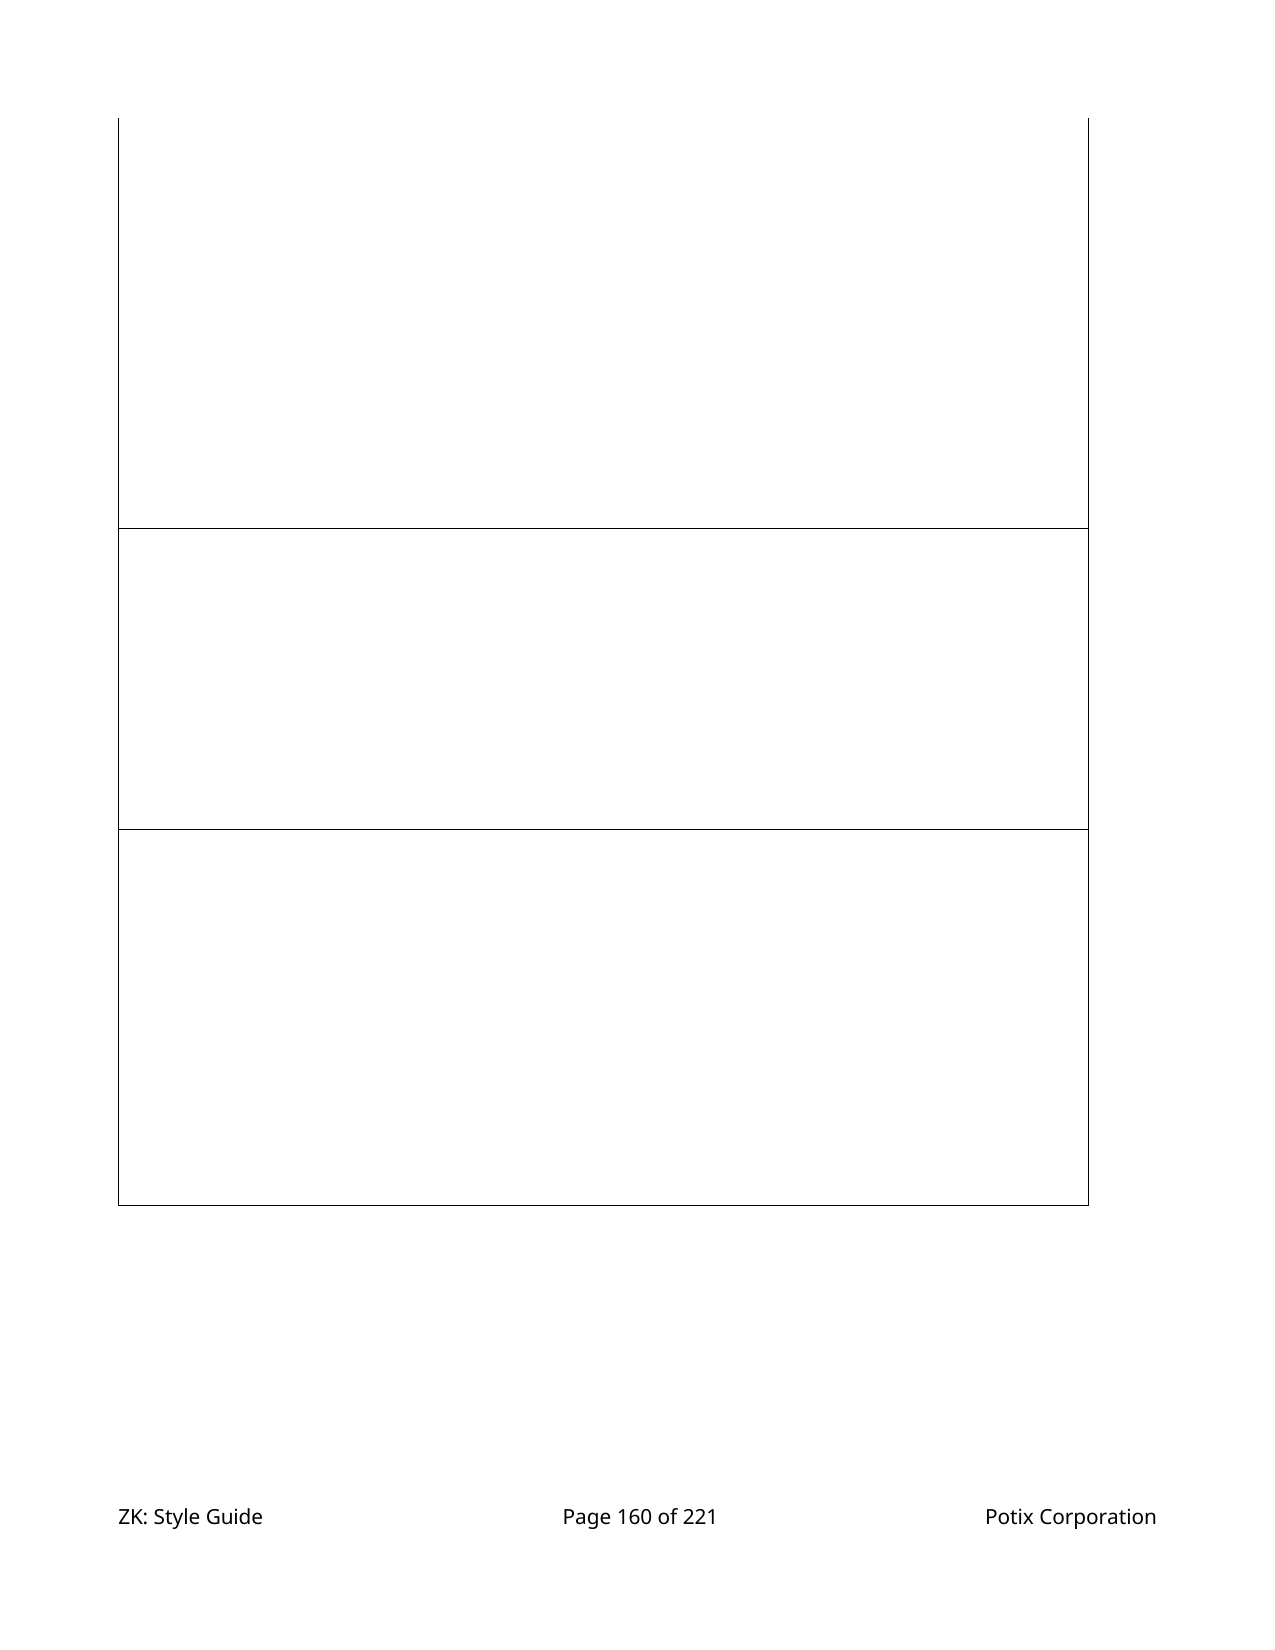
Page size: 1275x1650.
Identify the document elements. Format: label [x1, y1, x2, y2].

table_cell [119, 529, 1088, 829]
table_cell [119, 118, 1088, 528]
table_cell [119, 830, 1088, 1205]
